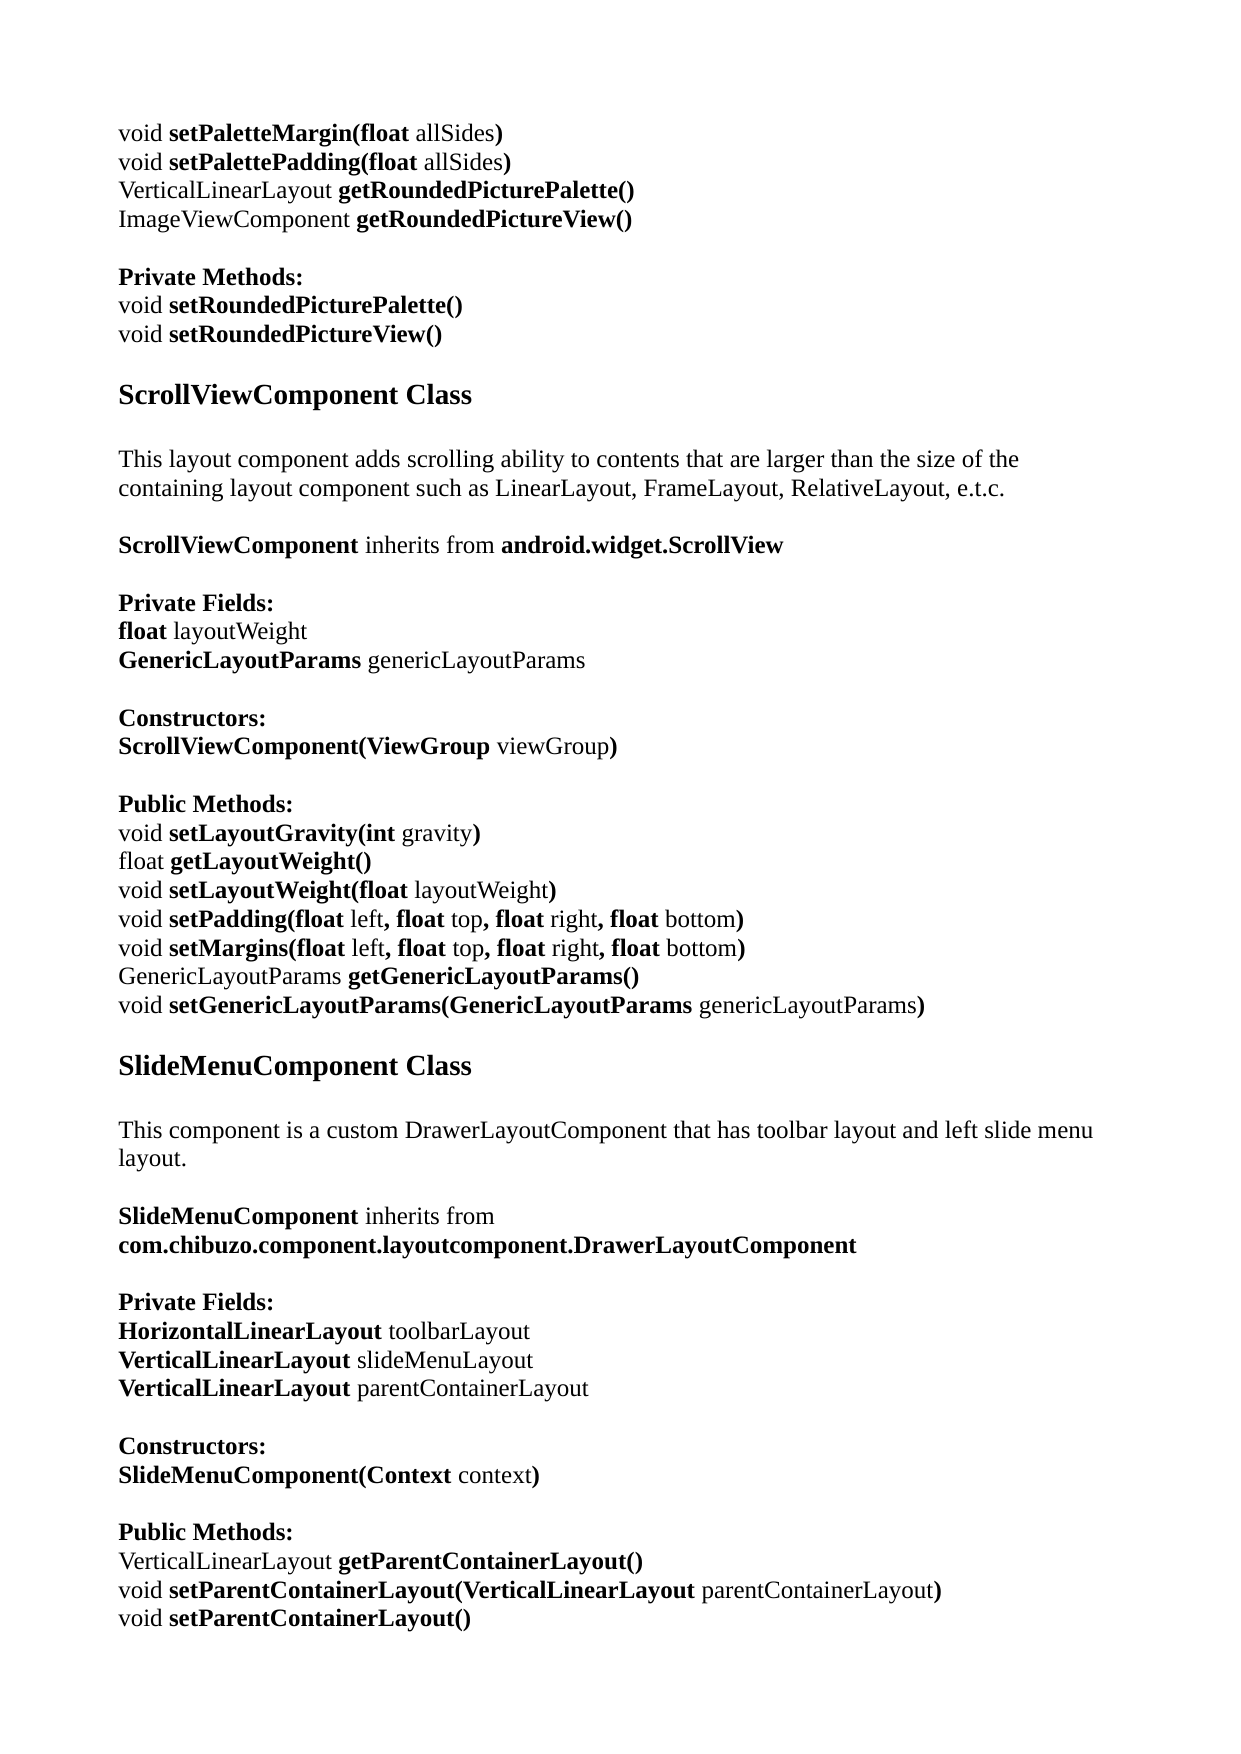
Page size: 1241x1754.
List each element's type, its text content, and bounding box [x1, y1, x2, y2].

text void setParentContainerLayout(VerticalLinearLayout parentContainerLayout) [118, 1575, 1122, 1603]
text Constructors: [118, 703, 1122, 731]
text void setPalettePadding(float allSides) [118, 147, 1122, 176]
text Public Methods: [118, 789, 1122, 818]
text GenericLayoutParams genericLayoutParams [118, 645, 1122, 674]
text void setPaletteMargin(float allSides) [118, 118, 1122, 147]
text This component is a custom DrawerLayoutComponent that has toolbar layout and left slide menu layout. [118, 1115, 1122, 1172]
text Private Fields: [118, 588, 1122, 616]
text void setRoundedPictureView() [118, 319, 1122, 348]
text ImageViewComponent getRoundedPictureView() [118, 204, 1122, 233]
text VerticalLinearLayout slideMenuLayout [118, 1345, 1122, 1373]
text void setRoundedPicturePalette() [118, 291, 1122, 319]
text VerticalLinearLayout getParentContainerLayout() [118, 1546, 1122, 1575]
text void setParentContainerLayout() [118, 1603, 1122, 1632]
text ScrollViewComponent inherits from android.widget.ScrollView [118, 530, 1122, 559]
text void setLayoutGravity(int gravity) [118, 818, 1122, 846]
text ScrollViewComponent Class [118, 377, 1122, 410]
text SlideMenuComponent(Context context) [118, 1460, 1122, 1488]
text Constructors: [118, 1431, 1122, 1460]
text void setLayoutWeight(float layoutWeight) [118, 875, 1122, 904]
text float getLayoutWeight() [118, 846, 1122, 875]
text VerticalLinearLayout getRoundedPicturePalette() [118, 176, 1122, 204]
text Private Fields: [118, 1287, 1122, 1316]
text ScrollViewComponent(ViewGroup viewGroup) [118, 731, 1122, 760]
text void setMargins(float left, float top, float right, float bottom) [118, 933, 1122, 961]
text Public Methods: [118, 1517, 1122, 1546]
text This layout component adds scrolling ability to contents that are larger than the size of the containing layout component such as LinearLayout, FrameLayout, RelativeLayout, e.t.c. [118, 444, 1122, 501]
text GenericLayoutParams getGenericLayoutParams() [118, 961, 1122, 990]
text void setGenericLayoutParams(GenericLayoutParams genericLayoutParams) [118, 990, 1122, 1019]
text Private Methods: [118, 262, 1122, 291]
text VerticalLinearLayout parentContainerLayout [118, 1373, 1122, 1402]
text void setPadding(float left, float top, float right, float bottom) [118, 904, 1122, 933]
text float layoutWeight [118, 616, 1122, 645]
text SlideMenuComponent inherits from com.chibuzo.component.layoutcomponent.DrawerLayoutComponent [118, 1201, 1122, 1258]
text HorizontalLinearLayout toolbarLayout [118, 1316, 1122, 1345]
text SlideMenuComponent Class [118, 1048, 1122, 1081]
